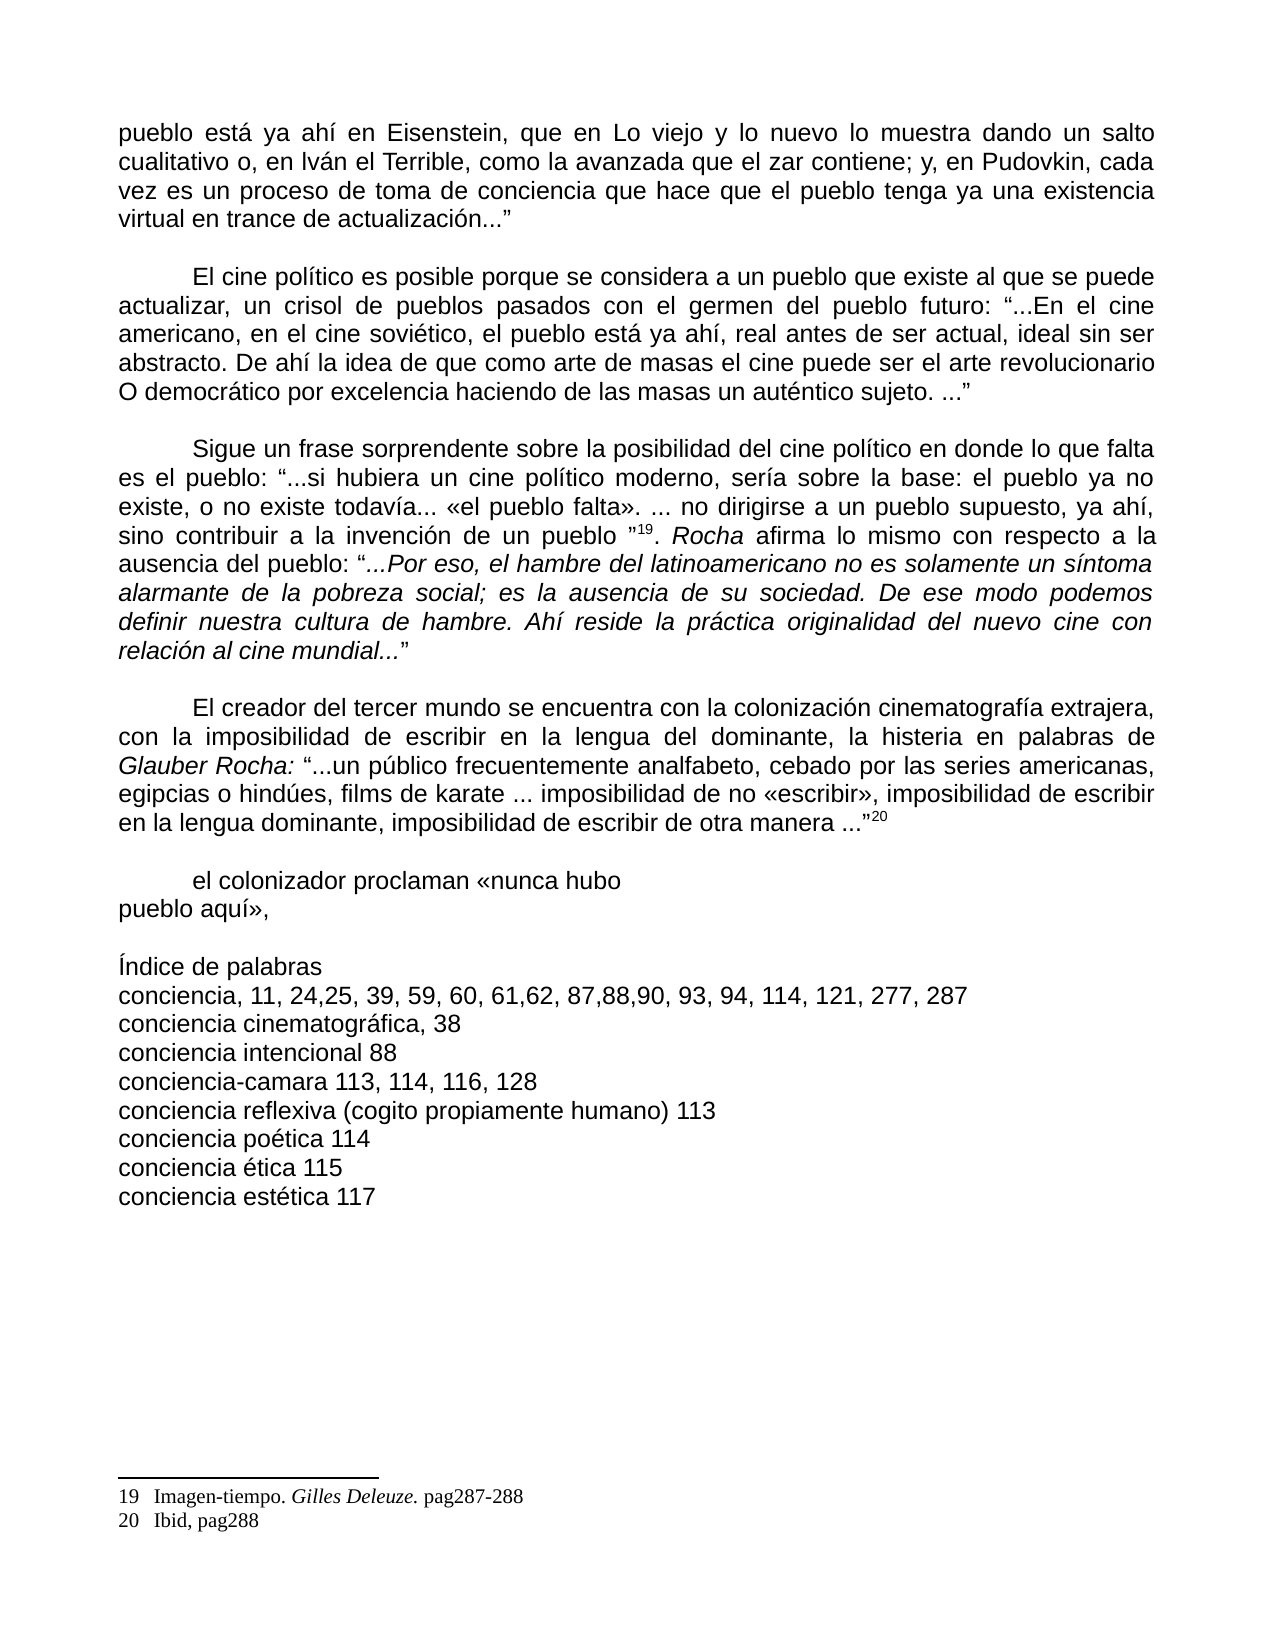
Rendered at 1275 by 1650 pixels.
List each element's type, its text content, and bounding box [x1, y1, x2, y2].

text Índice de palabras [118, 952, 1157, 981]
text conciencia ética 115 [118, 1153, 1157, 1182]
text El cine político es posible porque se considera a un pueblo que existe al que se puede actualizar, un crisol de pueblos pasados con el germen del pueblo futuro: “...En el cine americano, en el cine soviético, el pueblo está ya ahí, real antes de ser actual, ideal sin ser abstracto. De ahí la idea de que como arte de masas el cine puede ser el arte revolucionario O democrático por excelencia haciendo de las masas un auténtico sujeto. ...” [118, 262, 1157, 406]
text conciencia intencional 88 [118, 1038, 1157, 1067]
text pueblo está ya ahí en Eisenstein, que en Lo viejo y lo nuevo lo muestra dando un salto cualitativo o, en lván el Terrible, como la avanzada que el zar contiene; y, en Pudovkin, cada vez es un proceso de toma de conciencia que hace que el pueblo tenga ya una existencia virtual en trance de actualización...” [118, 118, 1157, 233]
text conciencia estética 117 [118, 1182, 1157, 1211]
text conciencia poética 114 [118, 1124, 1157, 1153]
text pueblo aquí», [118, 894, 1157, 923]
text Sigue un frase sorprendente sobre la posibilidad del cine político en donde lo que falta es el pueblo: “...si hubiera un cine político moderno, sería sobre la base: el pueblo ya no existe, o no existe todavía... «el pueblo falta». ... no dirigirse a un pueblo supuesto, ya ahí, sino contribuir a la invención de un pueblo ”. Rocha afirma lo mismo con respecto a la ausencia del pueblo: “...Por eso, el hambre del latinoamericano no es solamente un síntoma alarmante de la pobreza social; es la ausencia de su sociedad. De ese modo podemos definir nuestra cultura de hambre. Ahí reside la práctica originalidad del nuevo cine con relación al cine mundial...” [118, 434, 1157, 664]
text conciencia, 11, 24,25, 39, 59, 60, 61,62, 87,88,90, 93, 94, 114, 121, 277, 287 [118, 981, 1157, 1009]
text el colonizador proclaman «nunca hubo [118, 866, 1157, 894]
text conciencia cinematográfica, 38 [118, 1009, 1157, 1038]
text El creador del tercer mundo se encuentra con la colonización cinematografía extrajera, con la imposibilidad de escribir en la lengua del dominante, la histeria en palabras de Glauber Rocha: “...un público frecuentemente analfabeto, cebado por las series americanas, egipcias o hindúes, films de karate ... imposibilidad de no «escribir», imposibilidad de escribir en la lengua dominante, imposibilidad de escribir de otra manera ...” [118, 693, 1157, 837]
text Ibid, pag288 [118, 1508, 1157, 1532]
text conciencia-camara 113, 114, 116, 128 [118, 1067, 1157, 1096]
text Imagen-tiempo. Gilles Deleuze. pag287-288 [118, 1484, 1157, 1508]
text conciencia reflexiva (cogito propiamente humano) 113 [118, 1096, 1157, 1124]
